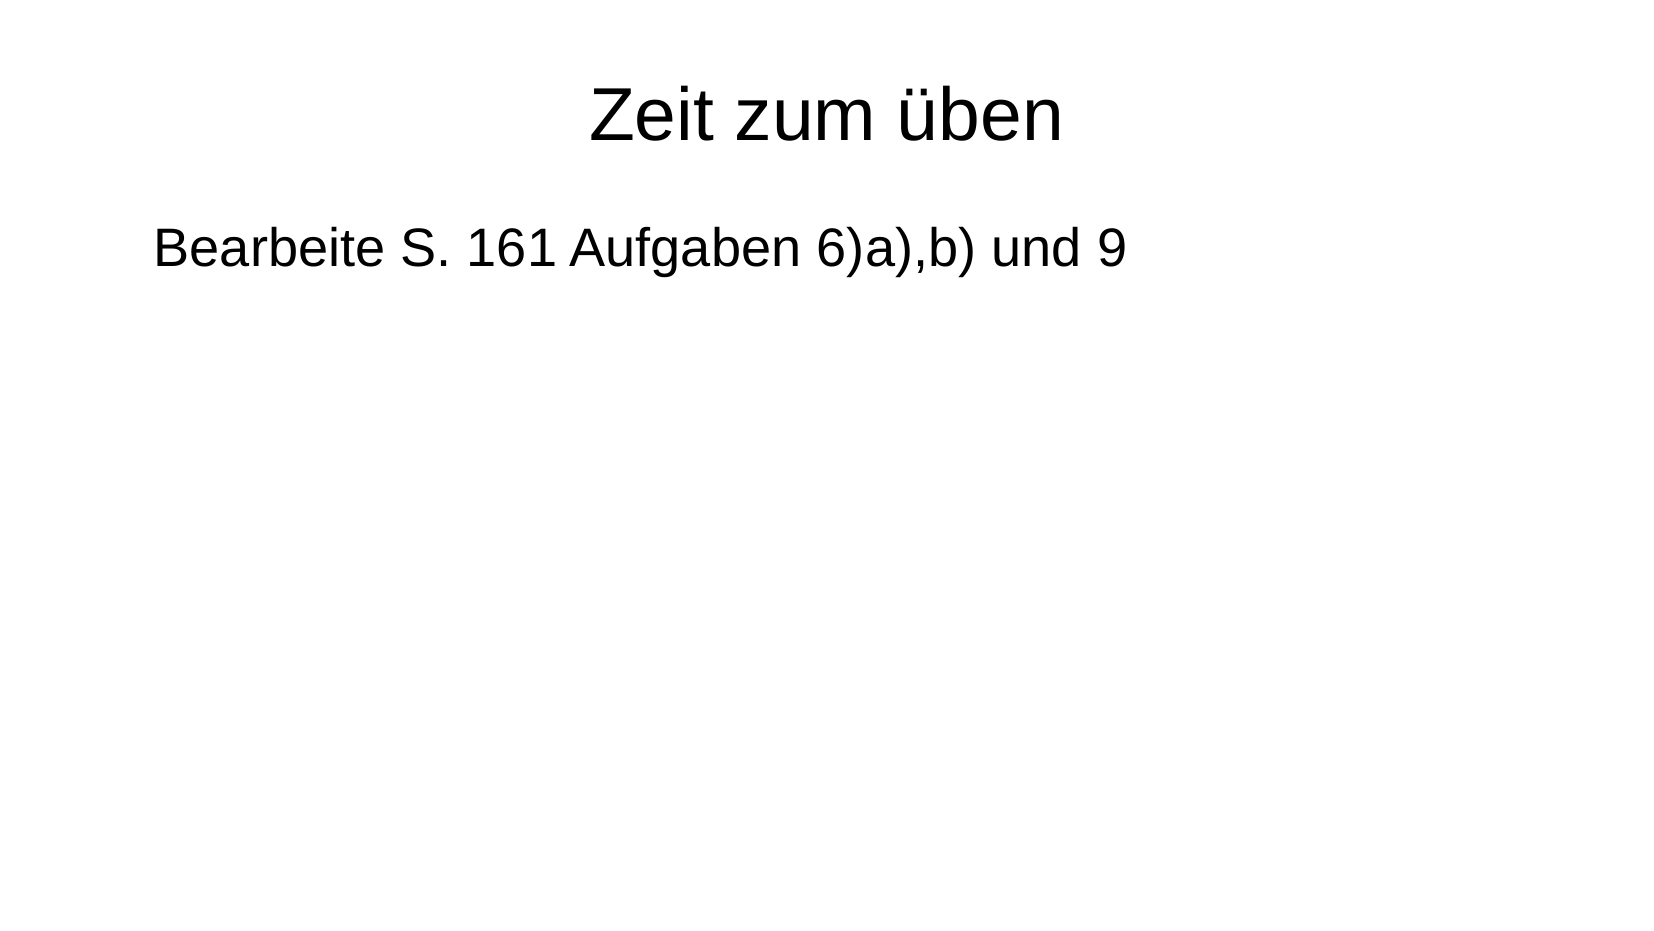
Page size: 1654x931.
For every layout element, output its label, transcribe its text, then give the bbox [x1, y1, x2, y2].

list Bearbeite S. 161 Aufgaben 6)a),b) und 9 [82, 217, 1571, 758]
title Zeit zum üben [82, 37, 1571, 193]
